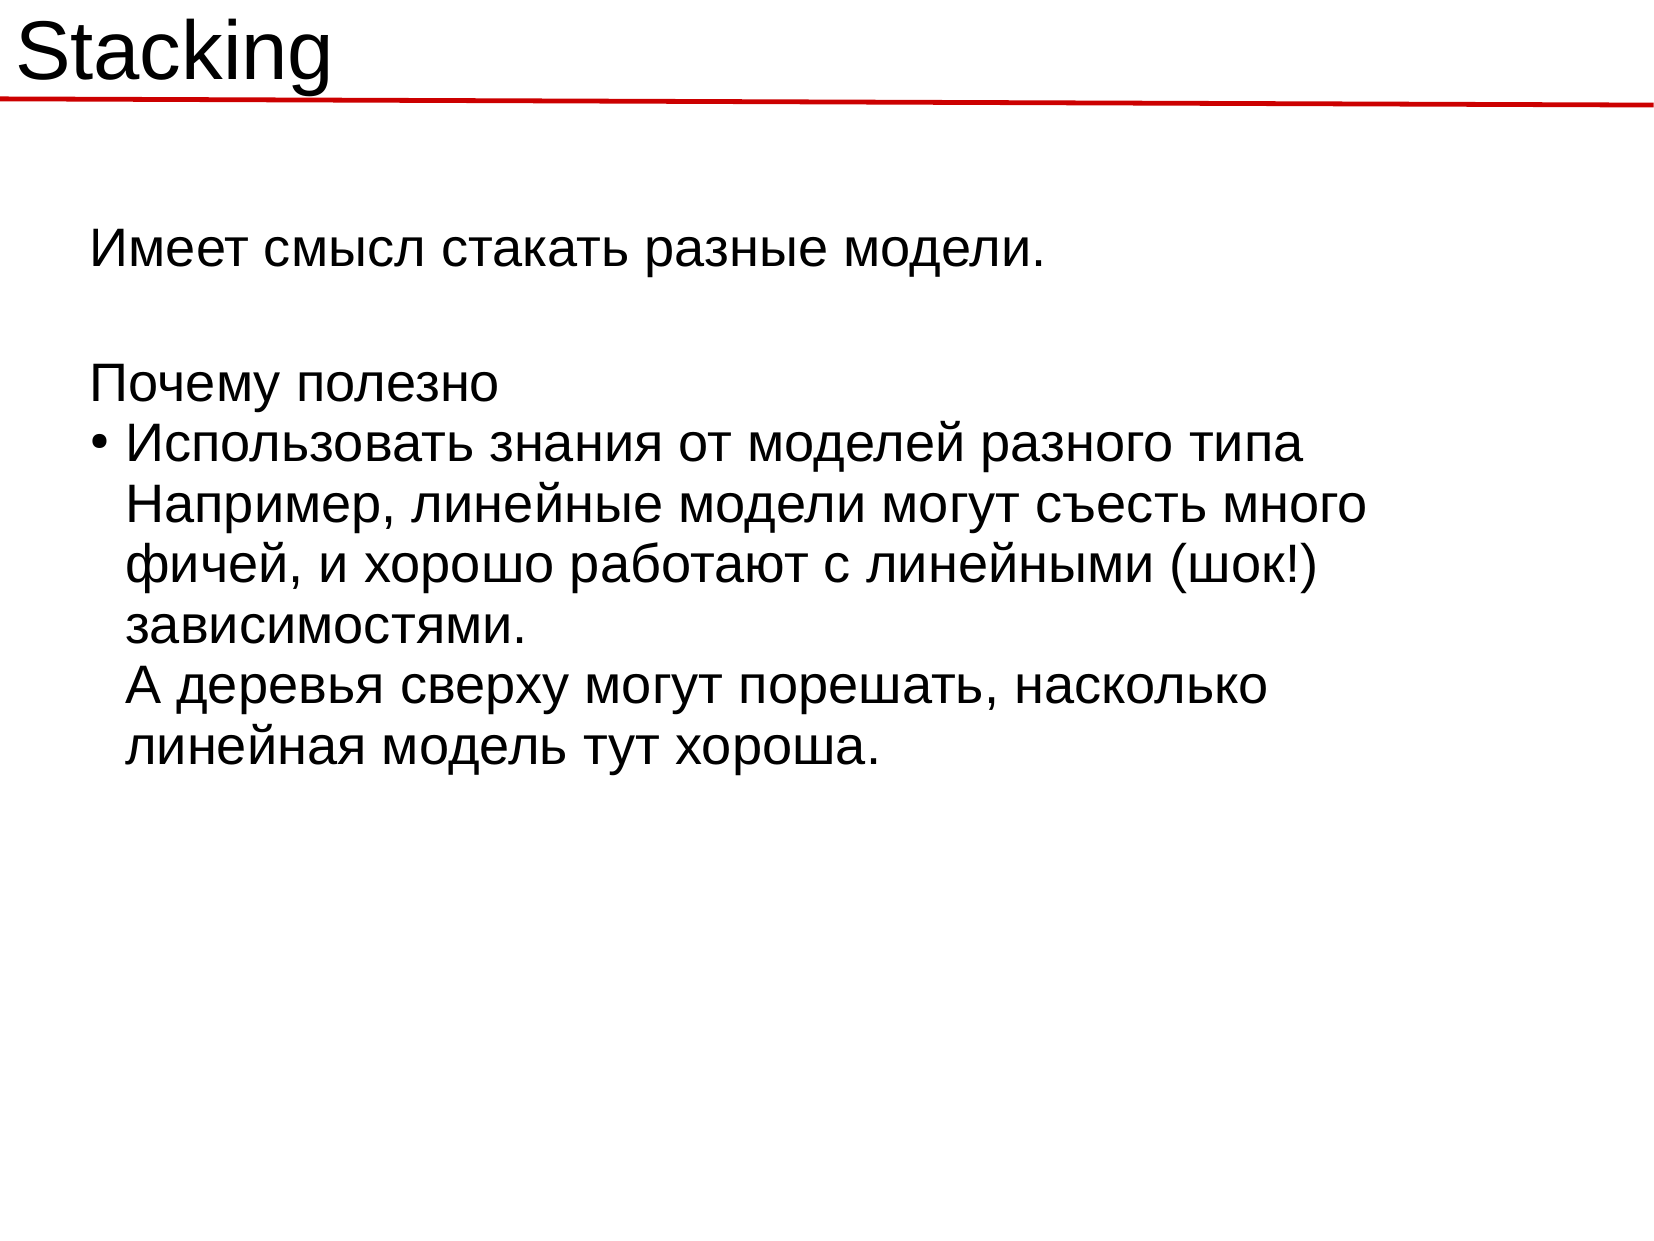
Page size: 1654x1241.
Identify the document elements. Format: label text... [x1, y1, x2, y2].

title Stacking [15, 3, 1504, 97]
text_box Имеет смысл стакать разные модели. [75, 209, 1411, 286]
text_box Почему полезно Использовать знания от моделей разного типа Например, линейные модели могут съесть много фичей, и хорошо работают с линейными (шок!) зависимостями. А деревья сверху могут порешать, насколько линейная модель тут хороша. [75, 345, 1411, 845]
